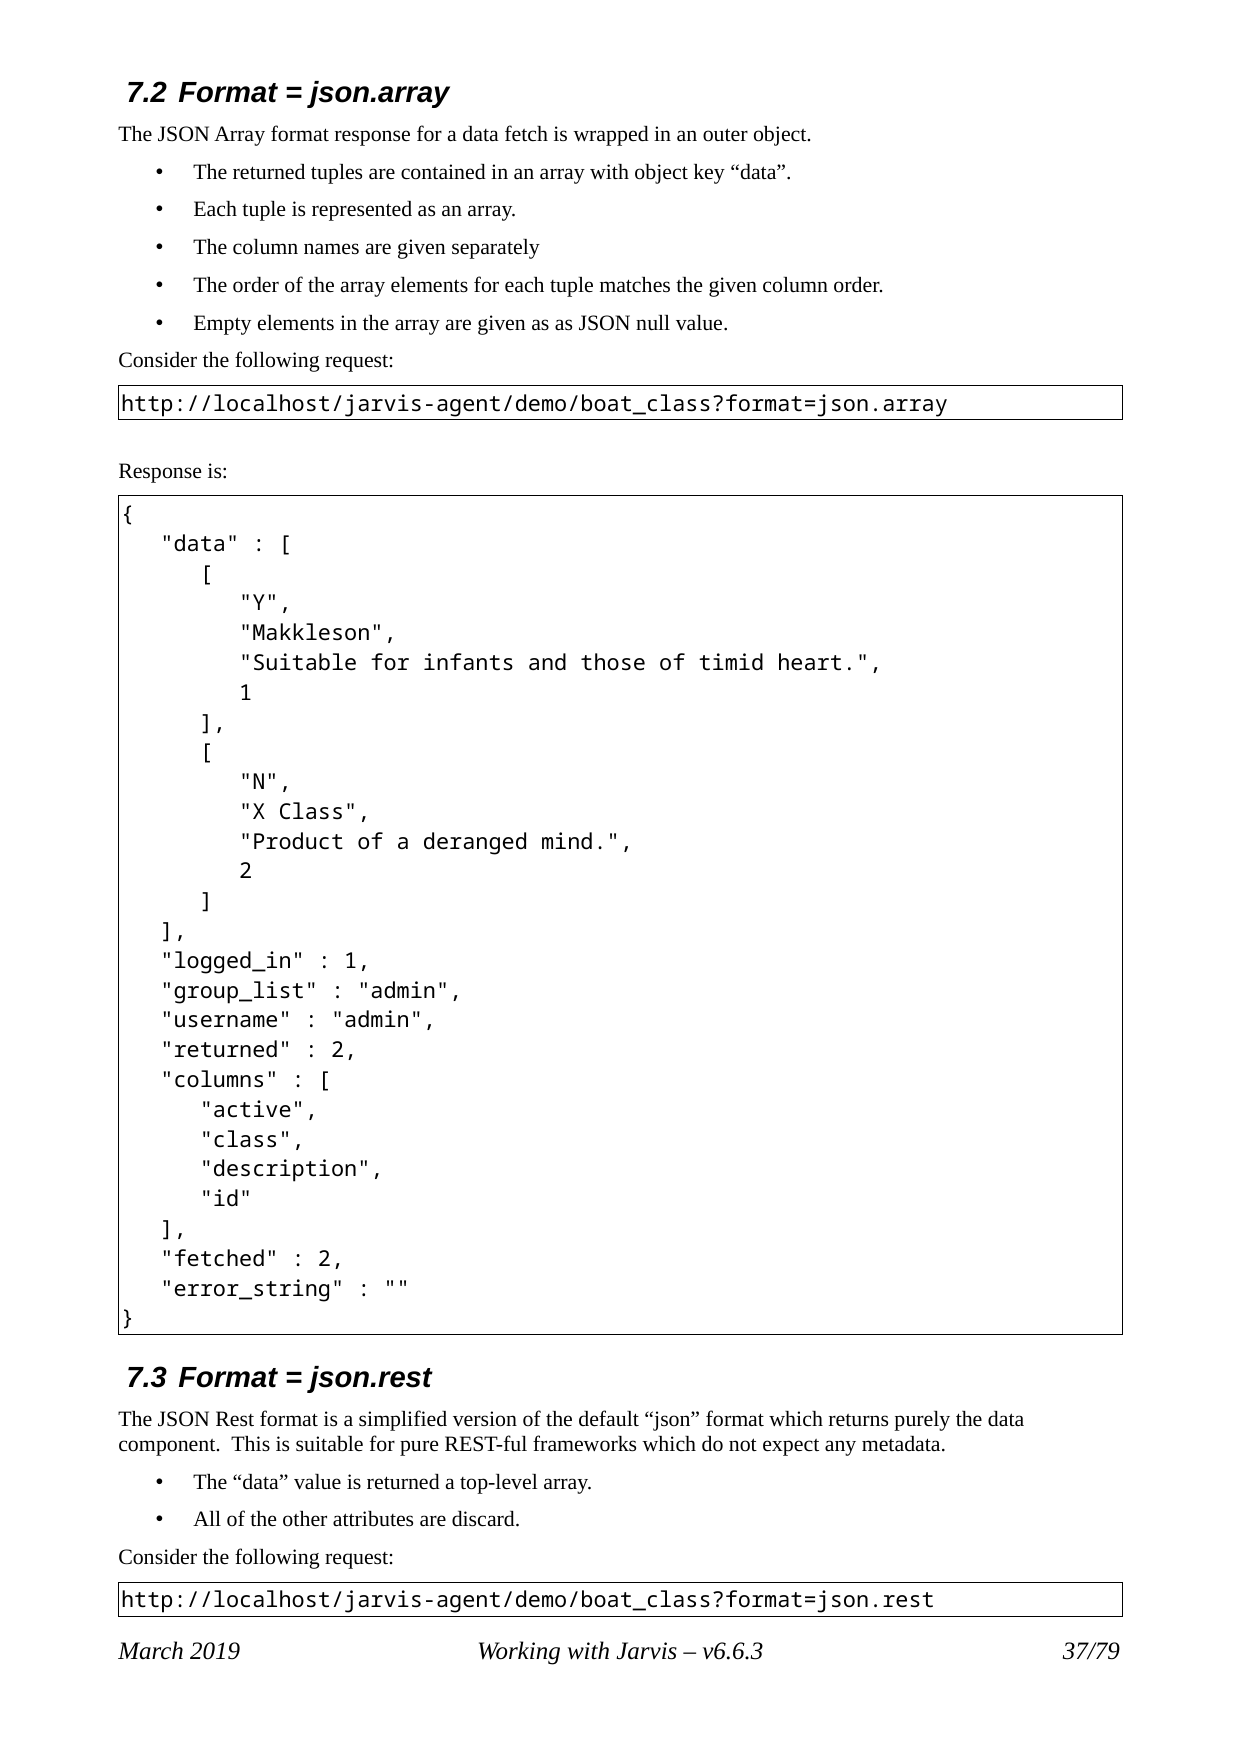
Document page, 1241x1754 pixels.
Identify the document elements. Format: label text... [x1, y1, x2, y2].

list The order of the array elements for each tuple matches the given column order. [156, 272, 1122, 297]
text 2 [119, 853, 1122, 883]
text Consider the following request: [118, 1544, 1122, 1569]
text Consider the following request: [118, 347, 1122, 372]
text { [119, 496, 1122, 525]
text "active", [119, 1091, 1122, 1121]
text "columns" : [ [119, 1061, 1122, 1091]
text "data" : [ [119, 525, 1122, 555]
text "X Class", [119, 793, 1122, 823]
text } [119, 1300, 1122, 1334]
list Empty elements in the array are given as as JSON null value. [156, 309, 1122, 335]
text "Suitable for infants and those of timid heart.", [119, 644, 1122, 674]
text ], [119, 912, 1122, 942]
text ], [119, 704, 1122, 734]
text "username" : "admin", [119, 1002, 1122, 1032]
text "group_list" : "admin", [119, 972, 1122, 1002]
text "Makkleson", [119, 614, 1122, 644]
text "fetched" : 2, [119, 1240, 1122, 1270]
text ], [119, 1210, 1122, 1240]
text Response is: [118, 458, 1122, 483]
subtitle Format = json.array [118, 75, 1122, 108]
text http://localhost/jarvis-agent/demo/boat_class?format=json.array [119, 386, 1122, 419]
text The JSON Rest format is a simplified version of the default “json” format which returns purely the data component. This is suitable for pure REST-ful frameworks which do not expect any metadata. [118, 1406, 1122, 1456]
text "Product of a deranged mind.", [119, 823, 1122, 853]
text "logged_in" : 1, [119, 942, 1122, 972]
list Each tuple is represented as an array. [156, 196, 1122, 222]
text ] [119, 883, 1122, 912]
text "class", [119, 1121, 1122, 1151]
text The JSON Array format response for a data fetch is wrapped in an outer object. [118, 121, 1122, 146]
text http://localhost/jarvis-agent/demo/boat_class?format=json.rest [119, 1583, 1122, 1616]
list The “data” value is returned a top-level array. [156, 1469, 1122, 1494]
text "N", [119, 763, 1122, 793]
text "Y", [119, 585, 1122, 614]
text "error_string" : "" [119, 1270, 1122, 1300]
list All of the other attributes are discard. [156, 1506, 1122, 1532]
list The column names are given separately [156, 234, 1122, 259]
subtitle Format = json.rest [118, 1360, 1122, 1393]
text 1 [119, 674, 1122, 704]
text "id" [119, 1181, 1122, 1210]
text "returned" : 2, [119, 1032, 1122, 1061]
text "description", [119, 1151, 1122, 1181]
list The returned tuples are contained in an array with object key “data”. [156, 159, 1122, 184]
text [ [119, 734, 1122, 763]
text [ [119, 555, 1122, 585]
